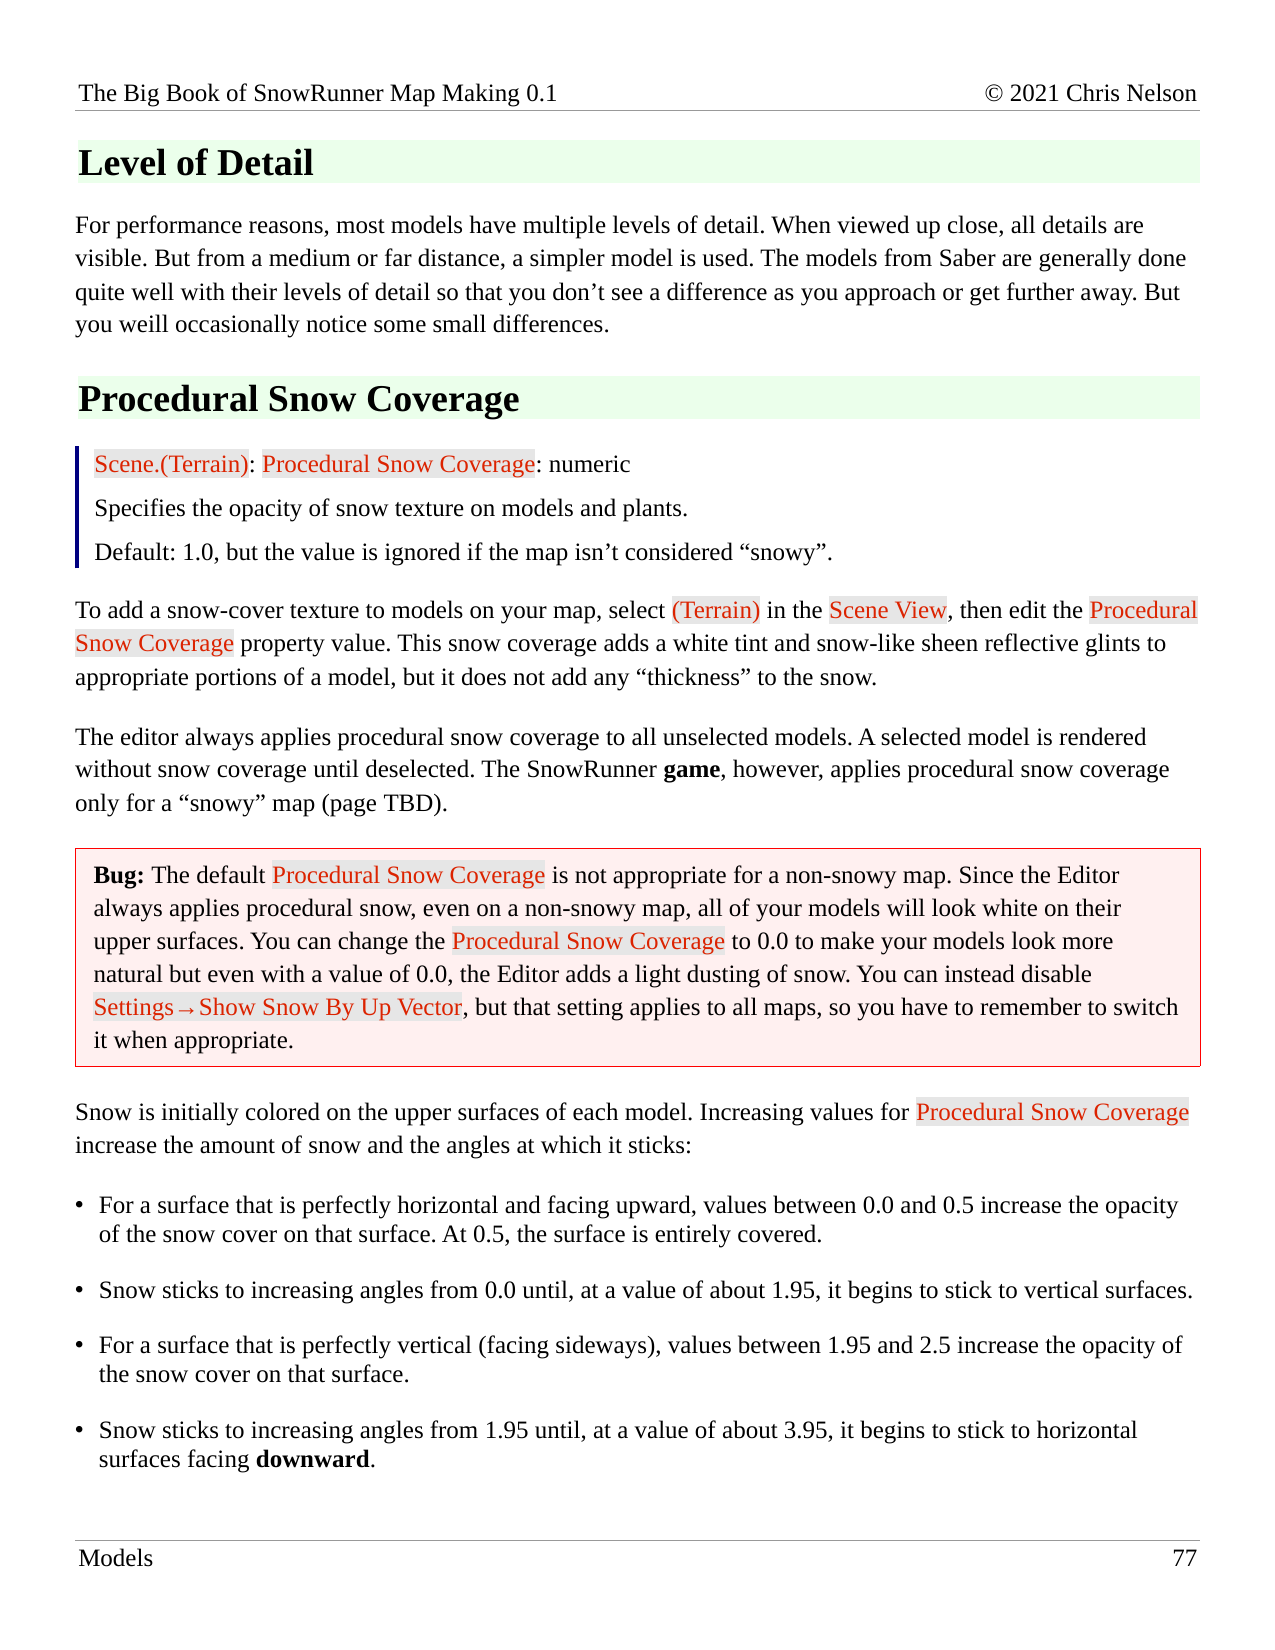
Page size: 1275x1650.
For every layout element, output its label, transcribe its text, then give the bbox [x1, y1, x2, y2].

text Specifies the opacity of snow texture on models and plants. [79, 490, 1200, 522]
list The default Procedural Snow Coverage is not appropriate for a non-snowy map. Since the Editor always applies procedural snow, even on a non-snowy map, all of your models will look white on their upper surfaces. You can change the Procedural Snow Coverage to 0.0 to make your models look more natural but even with a value of 0.0, the Editor adds a light dusting of snow. You can instead disable Settings→Show Snow By Up Vector, but that setting applies to all maps, so you have to remember to switch it when appropriate. [76, 849, 1200, 1066]
subtitle Procedural Snow Coverage [78, 376, 1200, 419]
subtitle Level of Detail [78, 140, 1200, 183]
text Scene.(Terrain): Procedural Snow Coverage: numeric [79, 446, 1200, 478]
text The editor always applies procedural snow coverage to all unselected models. A selected model is rendered without snow coverage until deselected. The SnowRunner game, however, applies procedural snow coverage only for a “snowy” map (page TBD). [75, 722, 1200, 816]
text Snow is initially colored on the upper surfaces of each model. Increasing values for Procedural Snow Coverage increase the amount of snow and the angles at which it sticks: [75, 1097, 1200, 1159]
text To add a snow-cover texture to models on your map, select (Terrain) in the Scene View, then edit the Procedural Snow Coverage property value. This snow coverage adds a white tint and snow-like sheen reflective glints to appropriate portions of a model, but it does not add any “thickness” to the snow. [75, 596, 1200, 690]
text For performance reasons, most models have multiple levels of detail. When viewed up close, all details are visible. But from a medium or far distance, a simpler model is used. The models from Saber are generally done quite well with their levels of detail so that you don’t see a difference as you approach or get further away. But you weill occasionally notice some small differences. [75, 211, 1200, 338]
list For a surface that is perfectly vertical (facing sideways), values between 1.95 and 2.5 increase the opacity of the snow cover on that surface. [75, 1331, 1200, 1388]
list Snow sticks to increasing angles from 0.0 until, at a value of about 1.95, it begins to stick to vertical surfaces. [75, 1275, 1200, 1303]
text Default: 1.0, but the value is ignored if the map isn’t considered “snowy”. [79, 534, 1200, 568]
list Snow sticks to increasing angles from 1.95 until, at a value of about 3.95, it begins to stick to horizontal surfaces facing downward. [75, 1415, 1200, 1472]
list For a surface that is perfectly horizontal and facing upward, values between 0.0 and 0.5 increase the opacity of the snow cover on that surface. At 0.5, the surface is entirely covered. [75, 1190, 1200, 1248]
